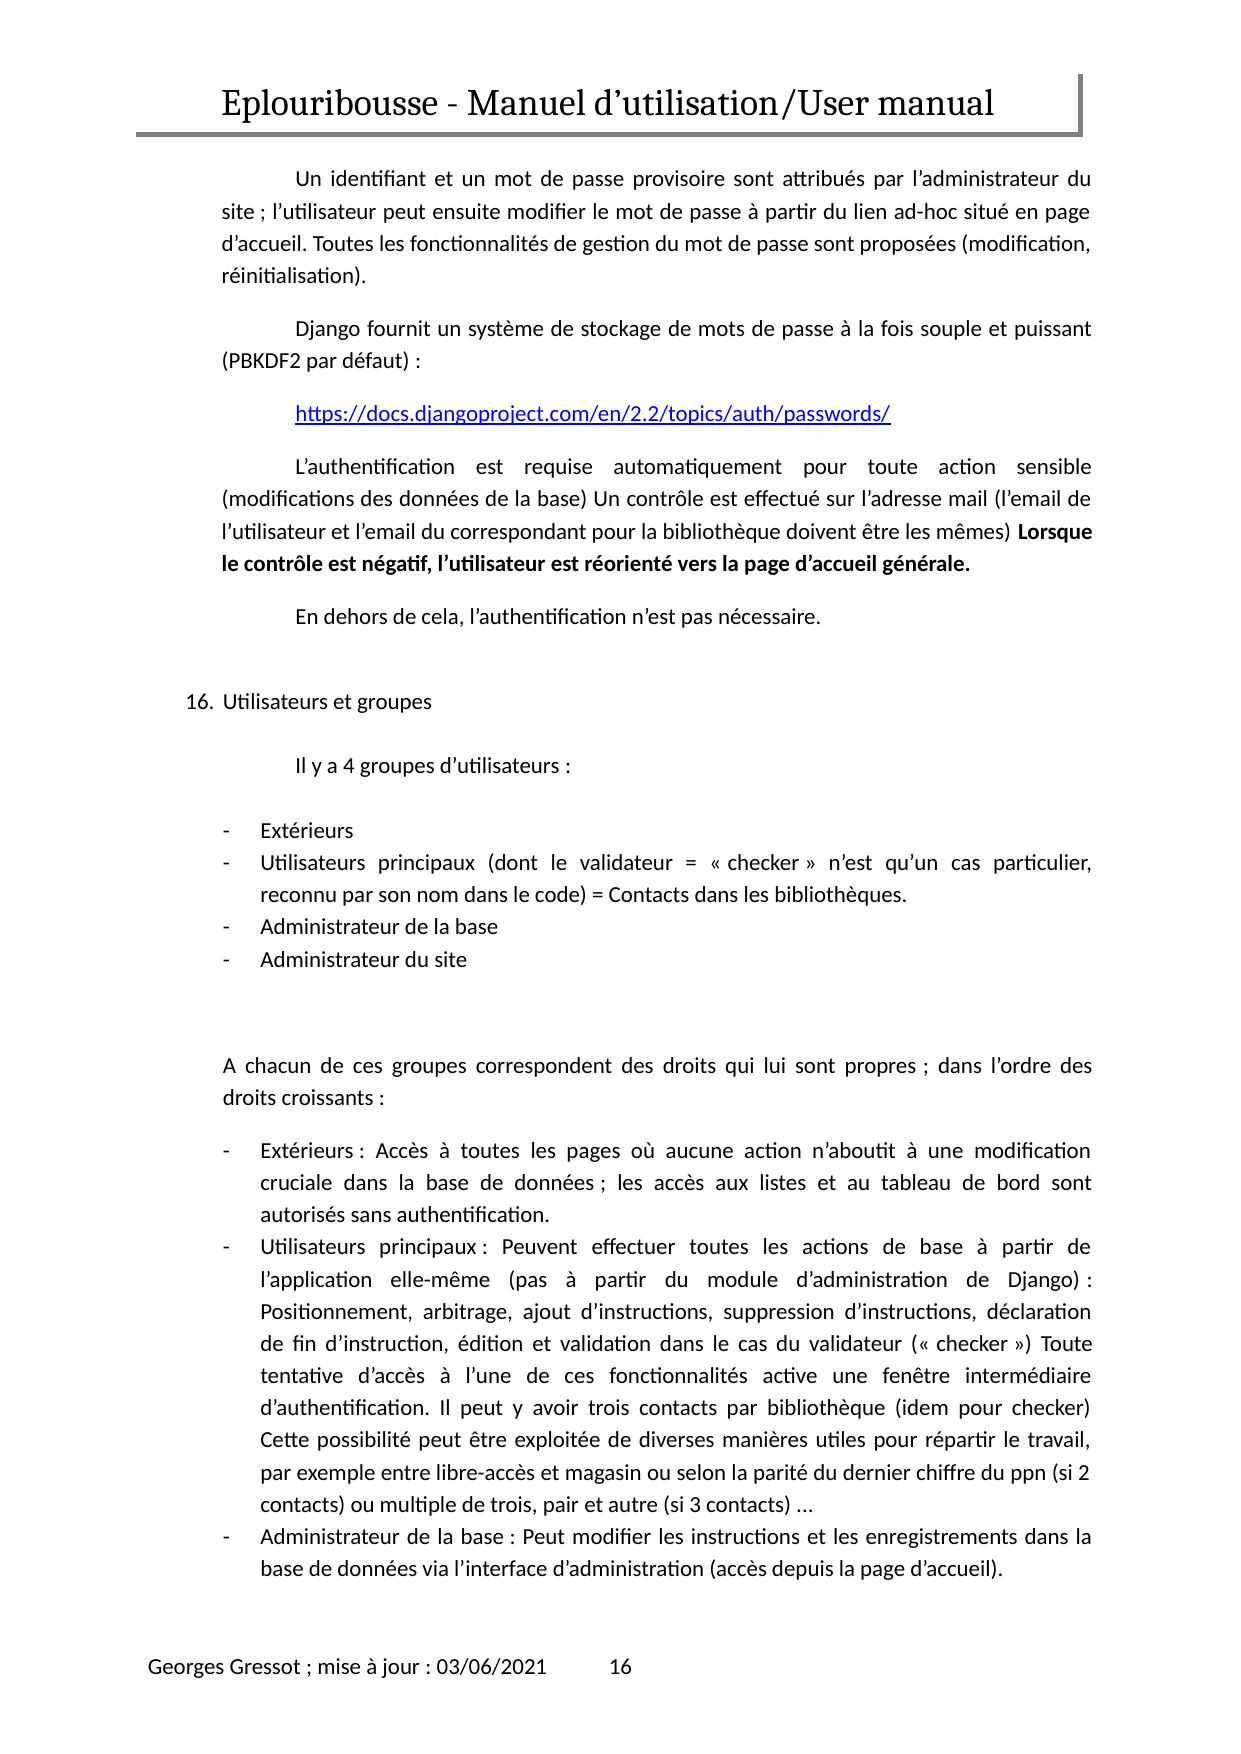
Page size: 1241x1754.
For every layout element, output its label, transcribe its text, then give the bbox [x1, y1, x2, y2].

list Il y a 4 groupes d’utilisateurs : [295, 752, 1093, 779]
list Administrateur du site [223, 945, 1093, 973]
list Extérieurs [223, 816, 1093, 844]
list Utilisateurs et groupes [185, 687, 1093, 715]
list Extérieurs : Accès à toutes les pages où aucune action n’aboutit à une modification cruciale dans la base de données ; les accès aux listes et au tableau de bord sont autorisés sans authentification. [223, 1136, 1093, 1228]
text L’authentification est requise automatiquement pour toute action sensible (modifications des données de la base) Un contrôle est effectué sur l’adresse mail (l’email de l’utilisateur et l’email du correspondant pour la bibliothèque doivent être les mêmes) Lorsque le contrôle est négatif, l’utilisateur est réorienté vers la page d’accueil générale. [221, 452, 1093, 577]
text En dehors de cela, l’authentification n’est pas nécessaire. [221, 602, 1093, 630]
list Utilisateurs principaux : Peuvent effectuer toutes les actions de base à partir de l’application elle-même (pas à partir du module d’administration de Django) : Positionnement, arbitrage, ajout d’instructions, suppression d’instructions, déclaration de fin d’instruction, édition et validation dans le cas du validateur (« checker ») Toute tentative d’accès à l’une de ces fonctionnalités active une fenêtre intermédiaire d’authentification. Il peut y avoir trois contacts par bibliothèque (idem pour checker) Cette possibilité peut être exploitée de diverses manières utiles pour répartir le travail, par exemple entre libre-accès et magasin ou selon la parité du dernier chiffre du ppn (si 2 contacts) ou multiple de trois, pair et autre (si 3 contacts) ... [223, 1232, 1093, 1518]
list Administrateur de la base : Peut modifier les instructions et les enregistrements dans la base de données via l’interface d’administration (accès depuis la page d’accueil). [223, 1522, 1093, 1582]
list Utilisateurs principaux (dont le validateur = « checker » n’est qu’un cas particulier, reconnu par son nom dans le code) = Contacts dans les bibliothèques. [223, 848, 1093, 908]
text A chacun de ces groupes correspondent des droits qui lui sont propres ; dans l’ordre des droits croissants : [223, 1051, 1093, 1111]
text Un identifiant et un mot de passe provisoire sont attribués par l’administrateur du site ; l’utilisateur peut ensuite modifier le mot de passe à partir du lien ad-hoc situé en page d’accueil. Toutes les fonctionnalités de gestion du mot de passe sont proposées (modification, réinitialisation). [221, 164, 1093, 289]
text Django fournit un système de stockage de mots de passe à la fois souple et puissant (PBKDF2 par défaut) : [221, 314, 1093, 374]
list Administrateur de la base [223, 912, 1093, 941]
text https://docs.djangoproject.com/en/2.2/topics/auth/passwords/ [221, 399, 1093, 427]
